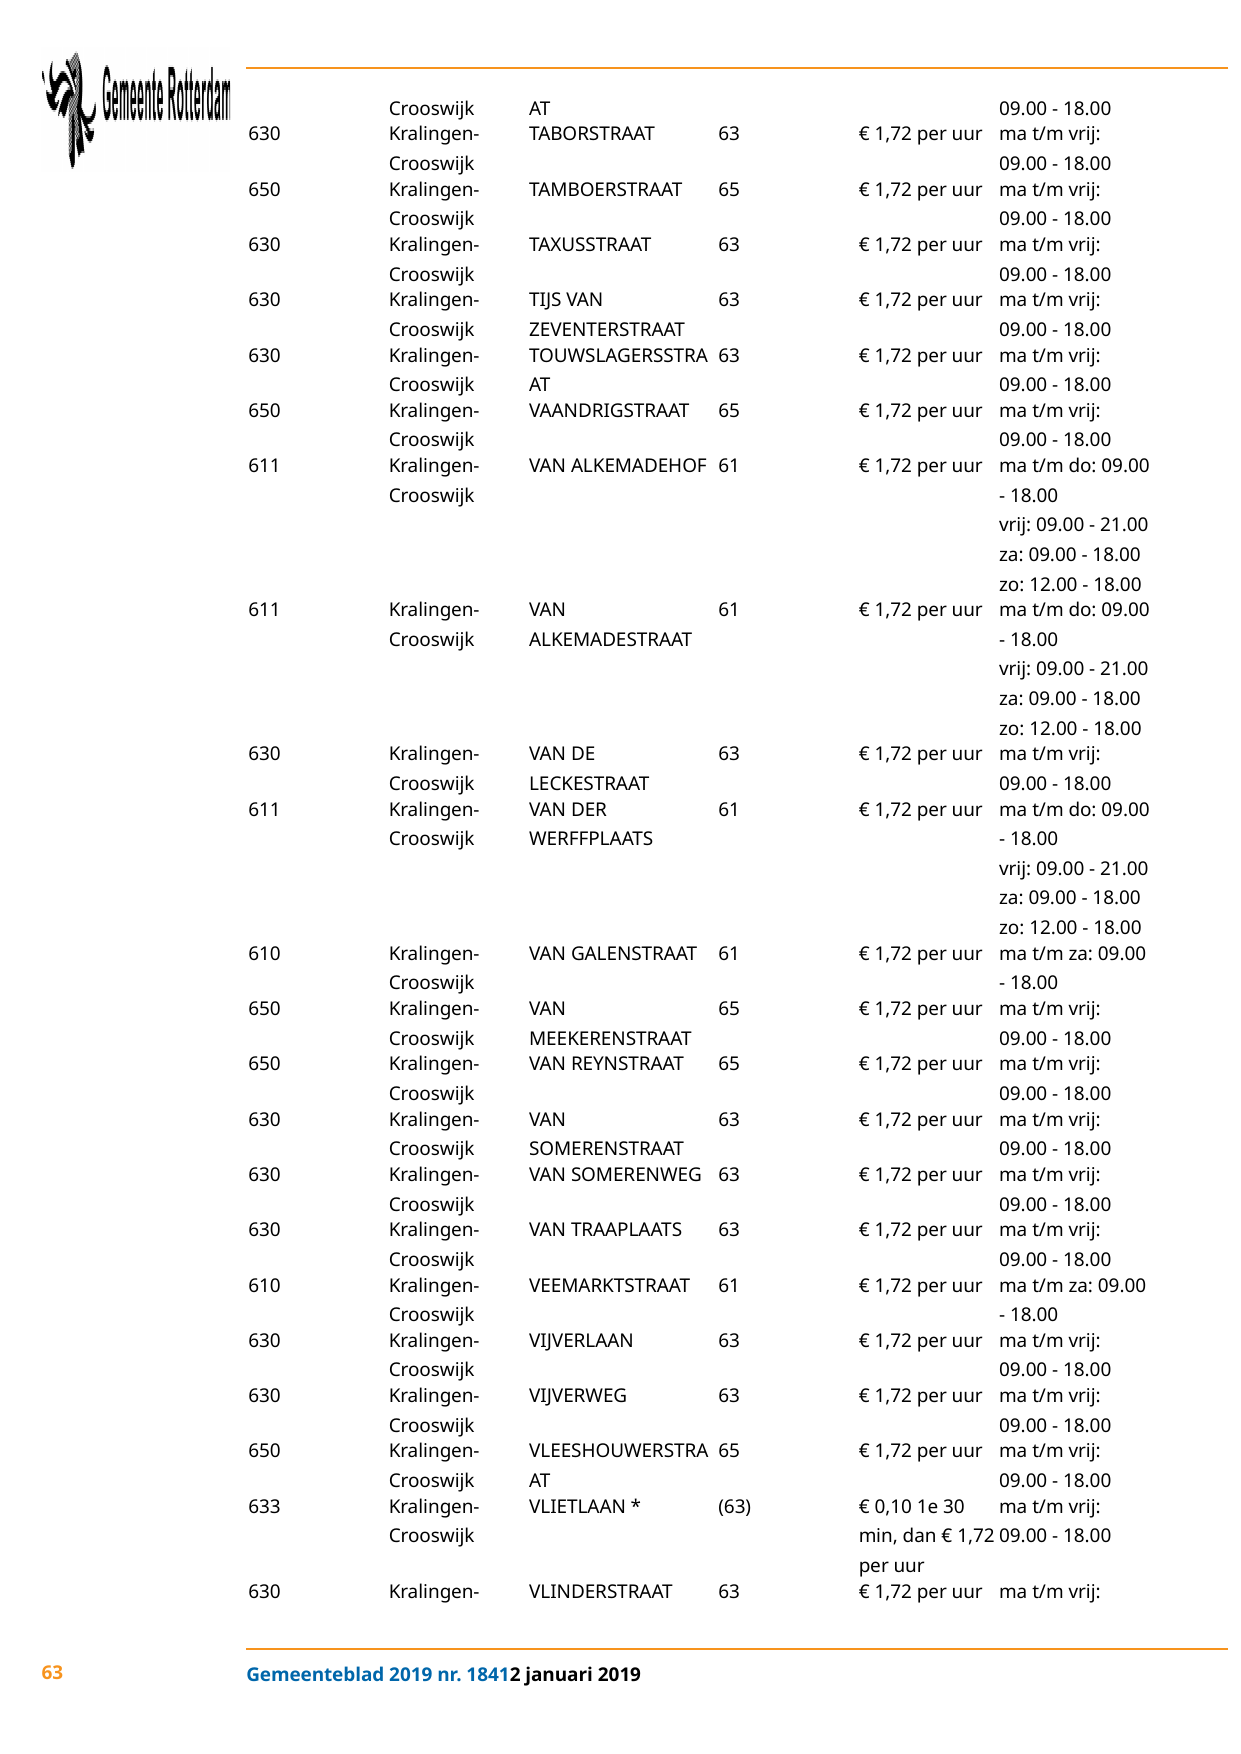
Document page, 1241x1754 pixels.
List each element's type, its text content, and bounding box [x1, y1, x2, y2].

table_cell (63) [718, 1493, 858, 1578]
table_cell VAN REYNSTRAAT [529, 1051, 718, 1106]
table_cell VAN TRAAPLAATS [529, 1216, 718, 1272]
table_cell € 1,72 per uur [859, 1106, 999, 1161]
table_cell € 1,72 per uur [859, 940, 999, 995]
table_cell VAN ALKEMADESTRAAT [529, 596, 718, 741]
table_cell 63 [718, 231, 858, 286]
table_cell ma t/m do: 09.00 - 18.00 vrij: 09.00 - 21.00 za: 09.00 - 18.00 zo: 12.00 - 18.00 [999, 596, 1152, 741]
table_cell Kralingen-Crooswijk [389, 453, 529, 596]
table_cell Kralingen-Crooswijk [389, 1051, 529, 1106]
table_cell 610 [248, 1272, 388, 1327]
table_cell 630 [248, 121, 388, 176]
table_cell VAANDRIGSTRAAT [529, 397, 718, 452]
table_cell ma t/m vrij: 09.00 - 18.00 [999, 121, 1152, 176]
table_cell ma t/m za: 09.00 - 18.00 [999, 940, 1152, 995]
table_cell 650 [248, 1438, 388, 1493]
table_cell VIJVERLAAN [529, 1327, 718, 1382]
table_cell Kralingen-Crooswijk [389, 796, 529, 940]
table_cell 63 [718, 1161, 858, 1216]
table_cell Kralingen-Crooswijk [389, 995, 529, 1051]
table_cell 630 [248, 1578, 388, 1604]
table_cell Kralingen-Crooswijk [389, 1493, 529, 1578]
table_cell ma t/m vrij: 09.00 - 18.00 [999, 231, 1152, 286]
table_cell ma t/m vrij: 09.00 - 18.00 [999, 286, 1152, 342]
table_cell ma t/m vrij: 09.00 - 18.00 [999, 1438, 1152, 1493]
table_cell 61 [718, 1272, 858, 1327]
table_cell Kralingen-Crooswijk [389, 121, 529, 176]
table_cell 650 [248, 176, 388, 231]
table_cell 65 [718, 397, 858, 452]
table_cell AT [529, 95, 718, 121]
table_cell 61 [718, 940, 858, 995]
table_cell VAN DER WERFFPLAATS [529, 796, 718, 940]
table_cell Kralingen-Crooswijk [389, 1272, 529, 1327]
table_cell 63 [718, 1106, 858, 1161]
table_cell 611 [248, 596, 388, 741]
table_cell 09.00 - 18.00 [999, 95, 1152, 121]
table_cell ma t/m vrij: 09.00 - 18.00 [999, 397, 1152, 452]
table_cell € 1,72 per uur [859, 453, 999, 596]
table_cell 63 [718, 342, 858, 397]
table_cell VEEMARKTSTRAAT [529, 1272, 718, 1327]
table_cell Kralingen-Crooswijk [389, 176, 529, 231]
table_cell € 1,72 per uur [859, 1383, 999, 1438]
table_cell ma t/m vrij: 09.00 - 18.00 [999, 995, 1152, 1051]
table_cell 65 [718, 1051, 858, 1106]
table_cell € 1,72 per uur [859, 1161, 999, 1216]
table_cell Kralingen-Crooswijk [389, 1216, 529, 1272]
table_cell ma t/m vrij: 09.00 - 18.00 [999, 1383, 1152, 1438]
table_cell Kralingen-Crooswijk [389, 940, 529, 995]
table_cell 611 [248, 796, 388, 940]
table_cell Kralingen-Crooswijk [389, 1106, 529, 1161]
table_cell ma t/m vrij: 09.00 - 18.00 [999, 1327, 1152, 1382]
table_cell € 1,72 per uur [859, 796, 999, 940]
table_cell € 1,72 per uur [859, 1438, 999, 1493]
picture [41, 47, 231, 172]
table_cell 630 [248, 231, 388, 286]
table_cell 630 [248, 1106, 388, 1161]
table_cell Kralingen- [389, 1578, 529, 1604]
table_cell € 1,72 per uur [859, 1272, 999, 1327]
table_cell ma t/m do: 09.00 - 18.00 vrij: 09.00 - 21.00 za: 09.00 - 18.00 zo: 12.00 - 18.00 [999, 453, 1152, 596]
table_cell VIJVERWEG [529, 1383, 718, 1438]
table_cell VAN SOMERENSTRAAT [529, 1106, 718, 1161]
table_cell ma t/m do: 09.00 - 18.00 vrij: 09.00 - 21.00 za: 09.00 - 18.00 zo: 12.00 - 18.00 [999, 796, 1152, 940]
table_cell 650 [248, 397, 388, 452]
table_cell TOUWSLAGERSSTRAAT [529, 342, 718, 397]
table_cell Kralingen-Crooswijk [389, 1438, 529, 1493]
table_cell € 1,72 per uur [859, 342, 999, 397]
table_cell 633 [248, 1493, 388, 1578]
table_cell 63 [718, 741, 858, 796]
table_cell 63 [718, 1216, 858, 1272]
table_cell € 0,10 1e 30 min, dan € 1,72 per uur [859, 1493, 999, 1578]
table_cell Kralingen-Crooswijk [389, 1383, 529, 1438]
table_cell [718, 95, 858, 121]
table_cell Kralingen-Crooswijk [389, 397, 529, 452]
table_cell 63 [718, 1383, 858, 1438]
table_cell € 1,72 per uur [859, 1051, 999, 1106]
table_cell ma t/m vrij: 09.00 - 18.00 [999, 1161, 1152, 1216]
table_cell Kralingen-Crooswijk [389, 342, 529, 397]
table_cell 63 [718, 1578, 858, 1604]
table_cell VLINDERSTRAAT [529, 1578, 718, 1604]
table_cell ma t/m vrij: 09.00 - 18.00 [999, 1106, 1152, 1161]
table_cell 61 [718, 453, 858, 596]
table_cell 610 [248, 940, 388, 995]
table_cell € 1,72 per uur [859, 596, 999, 741]
table_cell 65 [718, 995, 858, 1051]
table_cell € 1,72 per uur [859, 176, 999, 231]
table_cell 650 [248, 995, 388, 1051]
table_cell € 1,72 per uur [859, 1327, 999, 1382]
table_cell 630 [248, 1383, 388, 1438]
table_cell 630 [248, 286, 388, 342]
table_cell € 1,72 per uur [859, 121, 999, 176]
table_cell 630 [248, 1161, 388, 1216]
table_cell € 1,72 per uur [859, 995, 999, 1051]
table_cell 65 [718, 1438, 858, 1493]
table_cell 63 [718, 121, 858, 176]
table_cell € 1,72 per uur [859, 1578, 999, 1604]
table_cell 630 [248, 342, 388, 397]
table_cell VAN DE LECKESTRAAT [529, 741, 718, 796]
table_cell 611 [248, 453, 388, 596]
table_cell [248, 95, 388, 121]
table_cell Kralingen-Crooswijk [389, 231, 529, 286]
table_cell € 1,72 per uur [859, 741, 999, 796]
table_cell ma t/m vrij: 09.00 - 18.00 [999, 1493, 1152, 1578]
table_cell 630 [248, 1327, 388, 1382]
table_cell 65 [718, 176, 858, 231]
table_cell 63 [718, 1327, 858, 1382]
table_cell ma t/m za: 09.00 - 18.00 [999, 1272, 1152, 1327]
table_cell Crooswijk [389, 95, 529, 121]
table_cell € 1,72 per uur [859, 397, 999, 452]
table_cell VAN ALKEMADEHOF [529, 453, 718, 596]
table_cell ma t/m vrij: 09.00 - 18.00 [999, 741, 1152, 796]
table_cell Kralingen-Crooswijk [389, 286, 529, 342]
table_cell 61 [718, 796, 858, 940]
table_cell 61 [718, 596, 858, 741]
table_cell € 1,72 per uur [859, 1216, 999, 1272]
table_cell VAN SOMERENWEG [529, 1161, 718, 1216]
table_cell VLIETLAAN * [529, 1493, 718, 1578]
table_cell 630 [248, 1216, 388, 1272]
table_cell 63 [718, 286, 858, 342]
table_cell VAN MEEKERENSTRAAT [529, 995, 718, 1051]
table_cell Kralingen-Crooswijk [389, 741, 529, 796]
table_cell ma t/m vrij: [999, 1578, 1152, 1604]
table_cell [859, 95, 999, 121]
table_cell ma t/m vrij: 09.00 - 18.00 [999, 342, 1152, 397]
table_cell € 1,72 per uur [859, 231, 999, 286]
table_cell TAMBOERSTRAAT [529, 176, 718, 231]
table_cell Kralingen-Crooswijk [389, 1327, 529, 1382]
table_cell ma t/m vrij: 09.00 - 18.00 [999, 1216, 1152, 1272]
table_cell Kralingen-Crooswijk [389, 596, 529, 741]
table_cell 650 [248, 1051, 388, 1106]
table_cell ma t/m vrij: 09.00 - 18.00 [999, 176, 1152, 231]
table_cell VAN GALENSTRAAT [529, 940, 718, 995]
table_cell TIJS VAN ZEVENTERSTRAAT [529, 286, 718, 342]
table_cell VLEESHOUWERSTRAAT [529, 1438, 718, 1493]
table_cell ma t/m vrij: 09.00 - 18.00 [999, 1051, 1152, 1106]
table_cell TABORSTRAAT [529, 121, 718, 176]
table_cell € 1,72 per uur [859, 286, 999, 342]
table_cell 630 [248, 741, 388, 796]
table_cell TAXUSSTRAAT [529, 231, 718, 286]
table_cell Kralingen-Crooswijk [389, 1161, 529, 1216]
